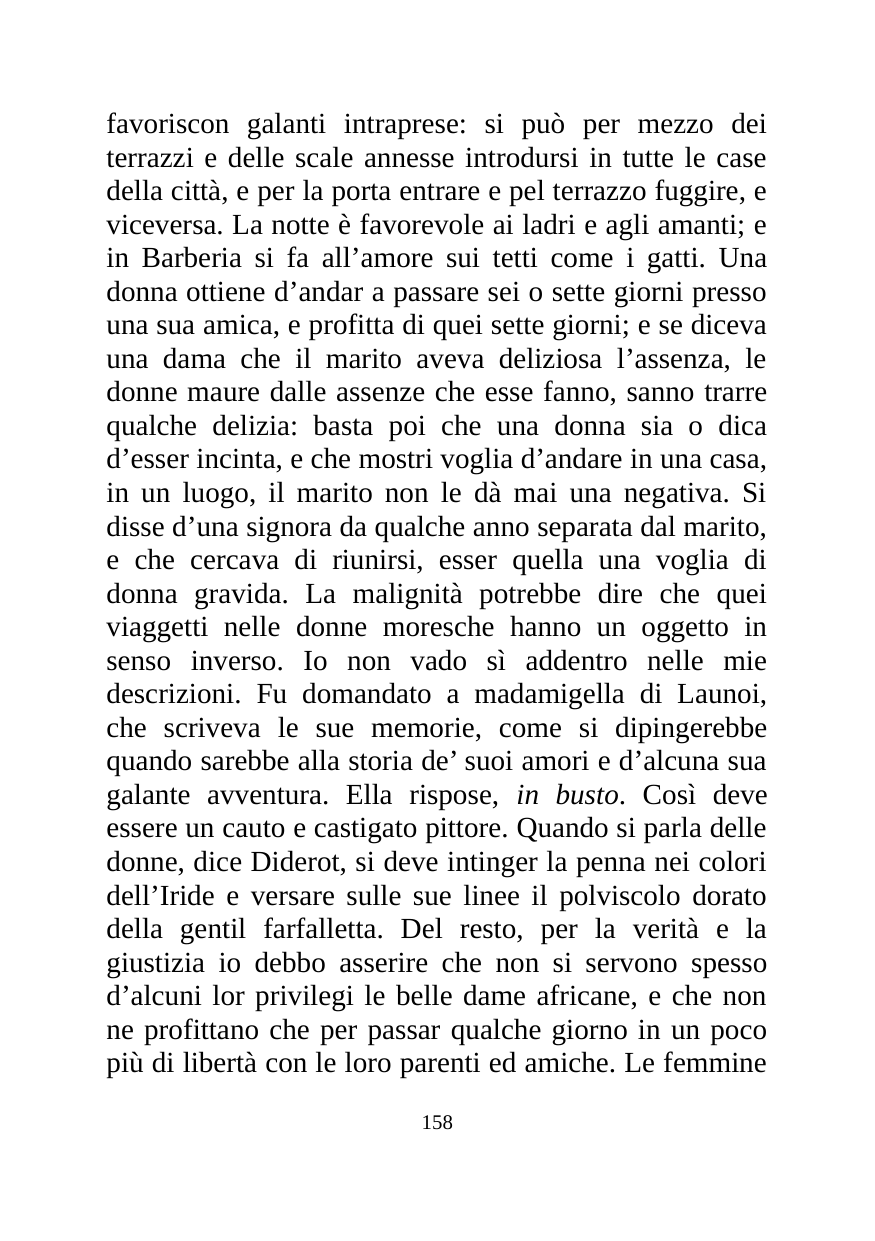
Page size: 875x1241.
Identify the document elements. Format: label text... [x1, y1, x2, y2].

text favoriscon galanti intraprese: si può per mezzo dei terrazzi e delle scale annesse introdursi in tutte le case della città, e per la porta entrare e pel terrazzo fuggire, e viceversa. La notte è favorevole ai ladri e agli amanti; e in Barberia si fa all’amore sui tetti come i gatti. Una donna ottiene d’andar a passare sei o sette giorni presso una sua amica, e profitta di quei sette giorni; e se diceva una dama che il marito aveva deliziosa l’assenza, le donne maure dalle assenze che esse fanno, sanno trarre qualche delizia: basta poi che una donna sia o dica d’esser incinta, e che mostri voglia d’andare in una casa, in un luogo, il marito non le dà mai una negativa. Si disse d’una signora da qualche anno separata dal marito, e che cercava di riunirsi, esser quella una voglia di donna gravida. La malignità potrebbe dire che quei viaggetti nelle donne moresche hanno un oggetto in senso inverso. Io non vado sì addentro nelle mie descrizioni. Fu domandato a madamigella di Launoi, che scriveva le sue memorie, come si dipingerebbe quando sarebbe alla storia de’ suoi amori e d’alcuna sua galante avventura. Ella rispose, in busto. Così deve essere un cauto e castigato pittore. Quando si parla delle donne, dice Diderot, si deve intinger la penna nei colori dell’Iride e versare sulle sue linee il polviscolo dorato della gentil farfalletta. Del resto, per la verità e la giustizia io debbo asserire che non si servono spesso d’alcuni lor privilegi le belle dame africane, e che non ne profittano che per passar qualche giorno in un poco più di libertà con le loro parenti ed amiche. Le femmine [106, 106, 768, 1079]
